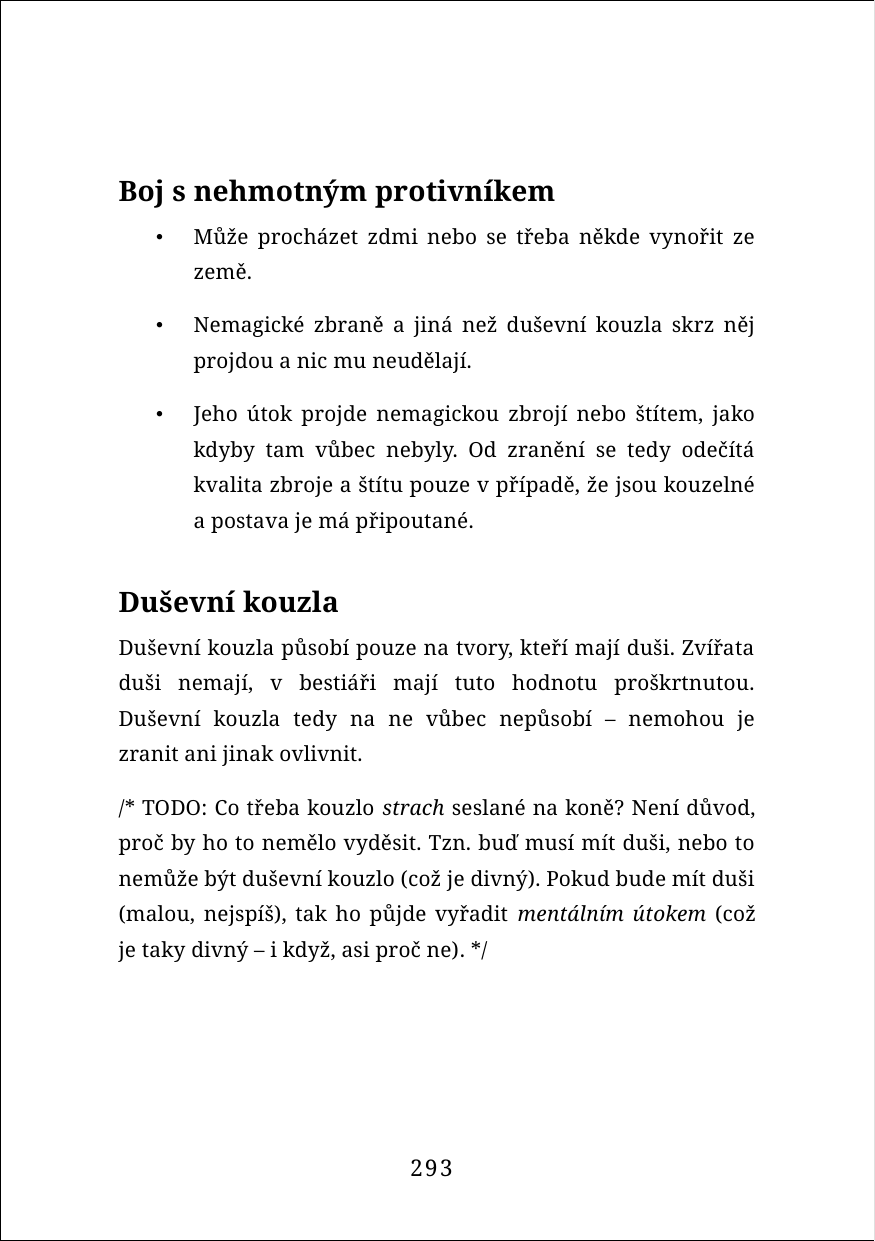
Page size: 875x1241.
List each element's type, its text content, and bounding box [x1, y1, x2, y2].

list Jeho útok projde nemagickou zbrojí nebo štítem, jako kdyby tam vůbec nebyly. Od zranění se tedy odečítá kvalita zbroje a štítu pouze v případě, že jsou kouzelné a postava je má připoutané. [156, 399, 756, 534]
list Může procházet zdmi nebo se třeba někde vynořit ze země. [156, 222, 756, 286]
text /* TODO: Co třeba kouzlo strach seslané na koně? Není důvod, proč by ho to nemělo vyděsit. Tzn. buď musí mít duši, nebo to nemůže být duševní kouzlo (což je divný). Pokud bude mít duši (malou, nejspíš), tak ho půjde vyřadit mentálním útokem (což je taky divný – i když, asi proč ne). */ [118, 793, 756, 963]
list Nemagické zbraně a jiná než duševní kouzla skrz něj projdou a nic mu neudělají. [156, 311, 756, 374]
subtitle Boj s nehmotným protivníkem [118, 172, 756, 210]
subtitle Duševní kouzla [118, 583, 756, 621]
text Duševní kouzla působí pouze na tvory, kteří mají duši. Zvířata duši nemají, v bestiáři mají tuto hodnotu proškrtnutou. Duševní kouzla tedy na ne vůbec nepůsobí – nemohou je zranit ani jinak ovlivnit. [118, 633, 756, 768]
